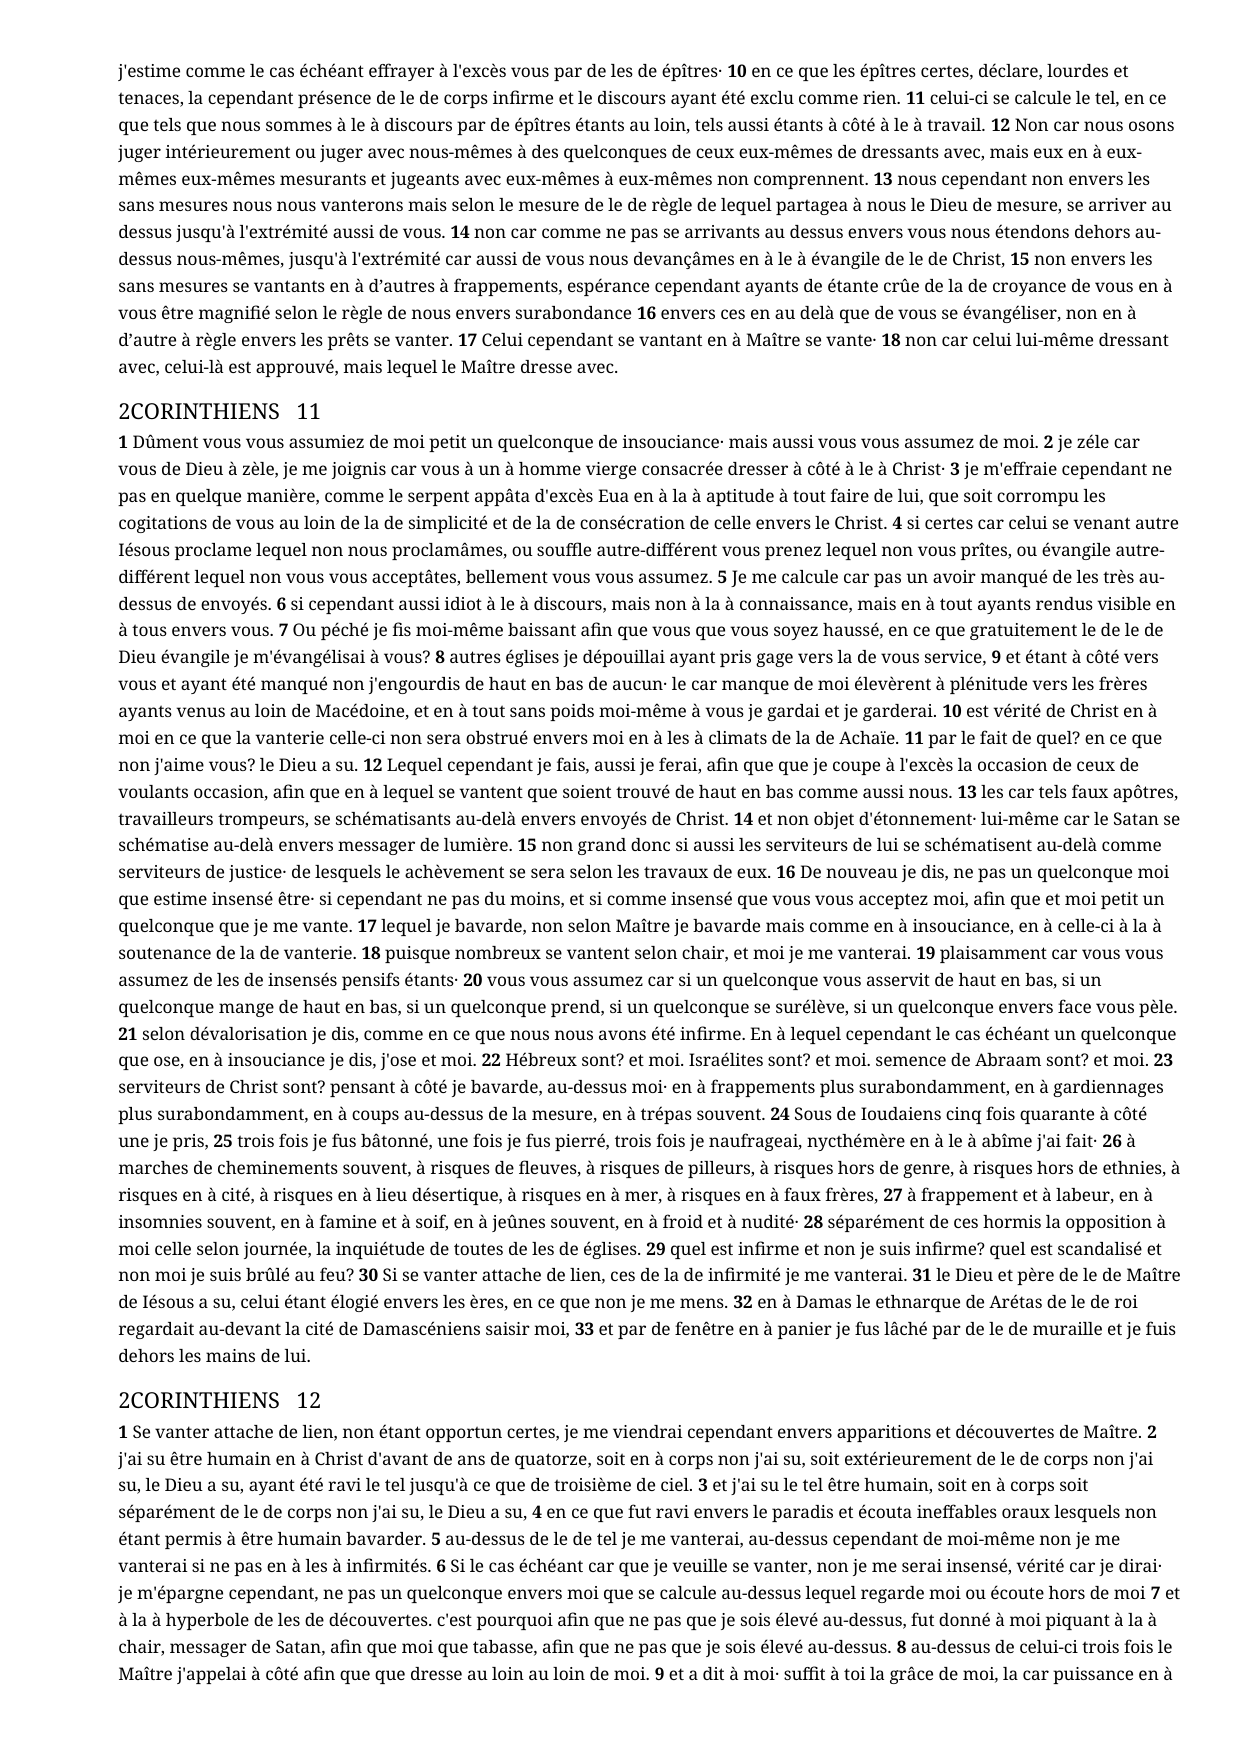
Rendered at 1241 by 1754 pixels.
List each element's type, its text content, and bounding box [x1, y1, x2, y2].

text 2CORINTHIENS 12 [118, 1386, 1181, 1415]
text 1 Se vanter attache de lien, non étant opportun certes, je me viendrai cependant envers apparitions et découvertes de Maître. 2 j'ai su être humain en à Christ d'avant de ans de quatorze, soit en à corps non j'ai su, soit extérieurement de le de corps non j'ai su, le Dieu a su, ayant été ravi le tel jusqu'à ce que de troisième de ciel. 3 et j'ai su le tel être humain, soit en à corps soit séparément de le de corps non j'ai su, le Dieu a su, 4 en ce que fut ravi envers le paradis et écouta ineffables oraux lesquels non étant permis à être humain bavarder. 5 au-dessus de le de tel je me vanterai, au-dessus cependant de moi-même non je me vanterai si ne pas en à les à infirmités. 6 Si le cas échéant car que je veuille se vanter, non je me serai insensé, vérité car je dirai· je m'épargne cependant, ne pas un quelconque envers moi que se calcule au-dessus lequel regarde moi ou écoute hors de moi 7 et à la à hyperbole de les de découvertes. c'est pourquoi afin que ne pas que je sois élevé au-dessus, fut donné à moi piquant à la à chair, messager de Satan, afin que moi que tabasse, afin que ne pas que je sois élevé au-dessus. 8 au-dessus de celui-ci trois fois le Maître j'appelai à côté afin que que dresse au loin au loin de moi. 9 et a dit à moi· suffit à toi la grâce de moi, la car puissance en à [118, 1420, 1181, 1685]
text 2CORINTHIENS 11 [118, 396, 1181, 426]
text j'estime comme le cas échéant effrayer à l'excès vous par de les de épîtres· 10 en ce que les épîtres certes, déclare, lourdes et tenaces, la cependant présence de le de corps infirme et le discours ayant été exclu comme rien. 11 celui-ci se calcule le tel, en ce que tels que nous sommes à le à discours par de épîtres étants au loin, tels aussi étants à côté à le à travail. 12 Non car nous osons juger intérieurement ou juger avec nous-mêmes à des quelconques de ceux eux-mêmes de dressants avec, mais eux en à eux-mêmes eux-mêmes mesurants et jugeants avec eux-mêmes à eux-mêmes non comprennent. 13 nous cependant non envers les sans mesures nous nous vanterons mais selon le mesure de le de règle de lequel partagea à nous le Dieu de mesure, se arriver au dessus jusqu'à l'extrémité aussi de vous. 14 non car comme ne pas se arrivants au dessus envers vous nous étendons dehors au-dessus nous-mêmes, jusqu'à l'extrémité car aussi de vous nous devançâmes en à le à évangile de le de Christ, 15 non envers les sans mesures se vantants en à d’autres à frappements, espérance cependant ayants de étante crûe de la de croyance de vous en à vous être magnifié selon le règle de nous envers surabondance 16 envers ces en au delà que de vous se évangéliser, non en à d’autre à règle envers les prêts se vanter. 17 Celui cependant se vantant en à Maître se vante· 18 non car celui lui-même dressant avec, celui-là est approuvé, mais lequel le Maître dresse avec. [118, 59, 1181, 378]
text 1 Dûment vous vous assumiez de moi petit un quelconque de insouciance· mais aussi vous vous assumez de moi. 2 je zéle car vous de Dieu à zèle, je me joignis car vous à un à homme vierge consacrée dresser à côté à le à Christ· 3 je m'effraie cependant ne pas en quelque manière, comme le serpent appâta d'excès Eua en à la à aptitude à tout faire de lui, que soit corrompu les cogitations de vous au loin de la de simplicité et de la de consécration de celle envers le Christ. 4 si certes car celui se venant autre Iésous proclame lequel non nous proclamâmes, ou souffle autre-différent vous prenez lequel non vous prîtes, ou évangile autre-différent lequel non vous vous acceptâtes, bellement vous vous assumez. 5 Je me calcule car pas un avoir manqué de les très au-dessus de envoyés. 6 si cependant aussi idiot à le à discours, mais non à la à connaissance, mais en à tout ayants rendus visible en à tous envers vous. 7 Ou péché je fis moi-même baissant afin que vous que vous soyez haussé, en ce que gratuitement le de le de Dieu évangile je m'évangélisai à vous? 8 autres églises je dépouillai ayant pris gage vers la de vous service, 9 et étant à côté vers vous et ayant été manqué non j'engourdis de haut en bas de aucun· le car manque de moi élevèrent à plénitude vers les frères ayants venus au loin de Macédoine, et en à tout sans poids moi-même à vous je gardai et je garderai. 10 est vérité de Christ en à moi en ce que la vanterie celle-ci non sera obstrué envers moi en à les à climats de la de Achaïe. 11 par le fait de quel? en ce que non j'aime vous? le Dieu a su. 12 Lequel cependant je fais, aussi je ferai, afin que que je coupe à l'excès la occasion de ceux de voulants occasion, afin que en à lequel se vantent que soient trouvé de haut en bas comme aussi nous. 13 les car tels faux apôtres, travailleurs trompeurs, se schématisants au-delà envers envoyés de Christ. 14 et non objet d'étonnement· lui-même car le Satan se schématise au-delà envers messager de lumière. 15 non grand donc si aussi les serviteurs de lui se schématisent au-delà comme serviteurs de justice· de lesquels le achèvement se sera selon les travaux de eux. 16 De nouveau je dis, ne pas un quelconque moi que estime insensé être· si cependant ne pas du moins, et si comme insensé que vous vous acceptez moi, afin que et moi petit un quelconque que je me vante. 17 lequel je bavarde, non selon Maître je bavarde mais comme en à insouciance, en à celle-ci à la à soutenance de la de vanterie. 18 puisque nombreux se vantent selon chair, et moi je me vanterai. 19 plaisamment car vous vous assumez de les de insensés pensifs étants· 20 vous vous assumez car si un quelconque vous asservit de haut en bas, si un quelconque mange de haut en bas, si un quelconque prend, si un quelconque se surélève, si un quelconque envers face vous pèle. 21 selon dévalorisation je dis, comme en ce que nous nous avons été infirme. En à lequel cependant le cas échéant un quelconque que ose, en à insouciance je dis, j'ose et moi. 22 Hébreux sont? et moi. Israélites sont? et moi. semence de Abraam sont? et moi. 23 serviteurs de Christ sont? pensant à côté je bavarde, au-dessus moi· en à frappements plus surabondamment, en à gardiennages plus surabondamment, en à coups au-dessus de la mesure, en à trépas souvent. 24 Sous de Ioudaiens cinq fois quarante à côté une je pris, 25 trois fois je fus bâtonné, une fois je fus pierré, trois fois je naufrageai, nycthémère en à le à abîme j'ai fait· 26 à marches de cheminements souvent, à risques de fleuves, à risques de pilleurs, à risques hors de genre, à risques hors de ethnies, à risques en à cité, à risques en à lieu désertique, à risques en à mer, à risques en à faux frères, 27 à frappement et à labeur, en à insomnies souvent, en à famine et à soif, en à jeûnes souvent, en à froid et à nudité· 28 séparément de ces hormis la opposition à moi celle selon journée, la inquiétude de toutes de les de églises. 29 quel est infirme et non je suis infirme? quel est scandalisé et non moi je suis brûlé au feu? 30 Si se vanter attache de lien, ces de la de infirmité je me vanterai. 31 le Dieu et père de le de Maître de Iésous a su, celui étant élogié envers les ères, en ce que non je me mens. 32 en à Damas le ethnarque de Arétas de le de roi regardait au-devant la cité de Damascéniens saisir moi, 33 et par de fenêtre en à panier je fus lâché par de le de muraille et je fuis dehors les mains de lui. [118, 430, 1181, 1367]
